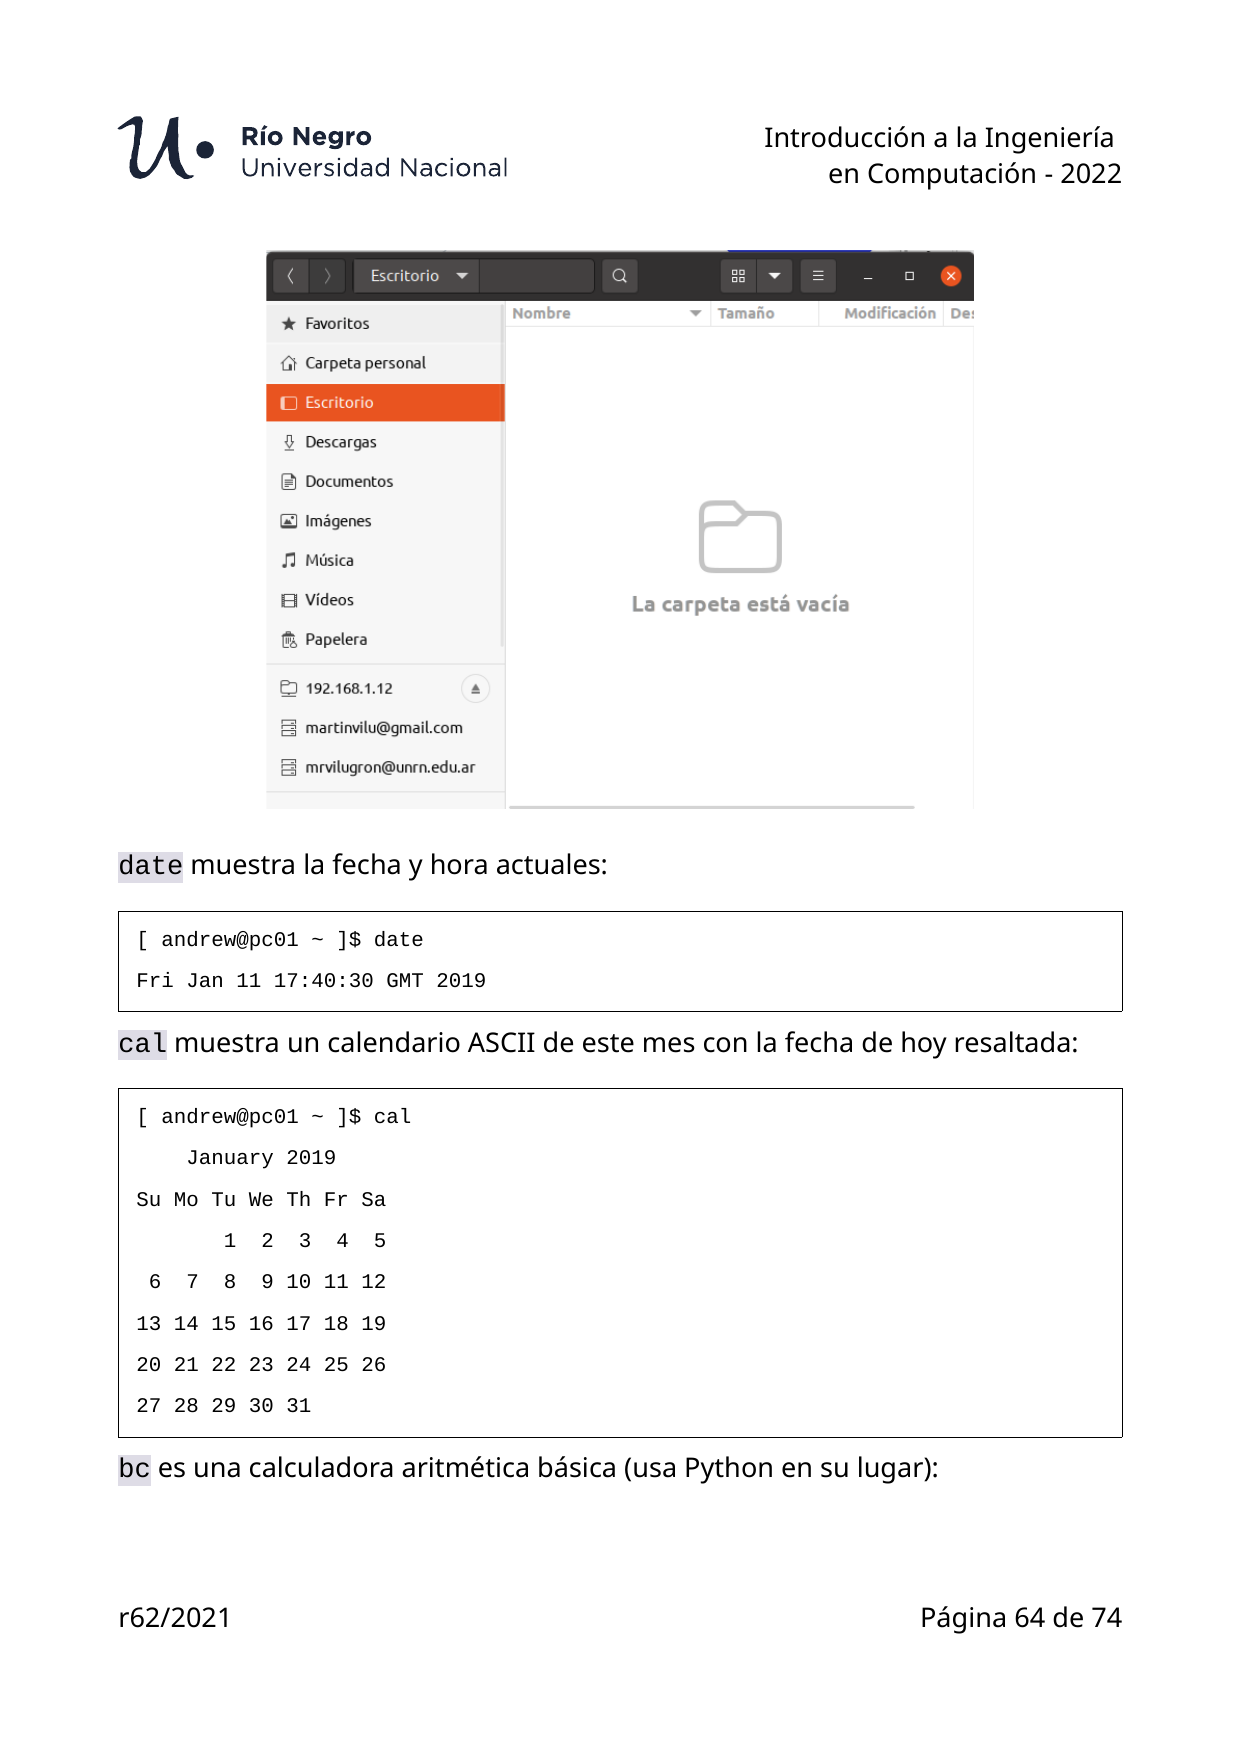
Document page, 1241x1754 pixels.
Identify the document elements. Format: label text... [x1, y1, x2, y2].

text [ andrew@pc01 ~ ]$ cal [119, 1089, 1122, 1129]
text Fri Jan 11 17:40:30 GMT 2019 [119, 952, 1122, 1011]
text 20 21 22 23 24 25 26 [119, 1336, 1122, 1378]
text 13 14 15 16 17 18 19 [119, 1295, 1122, 1336]
text [ andrew@pc01 ~ ]$ date [119, 912, 1122, 952]
text 1 2 3 4 5 [119, 1212, 1122, 1253]
text Su Mo Tu We Th Fr Sa [119, 1171, 1122, 1212]
picture [266, 250, 974, 809]
text cal muestra un calendario ASCII de este mes con la fecha de hoy resaltada: [118, 1023, 1122, 1060]
text date muestra la fecha y hora actuales: [118, 221, 1122, 883]
text bc es una calculadora aritmética básica (usa Python en su lugar): [118, 1449, 1122, 1486]
text 6 7 8 9 10 11 12 [119, 1253, 1122, 1295]
text January 2019 [119, 1129, 1122, 1171]
text 27 28 29 30 31 [119, 1378, 1122, 1437]
